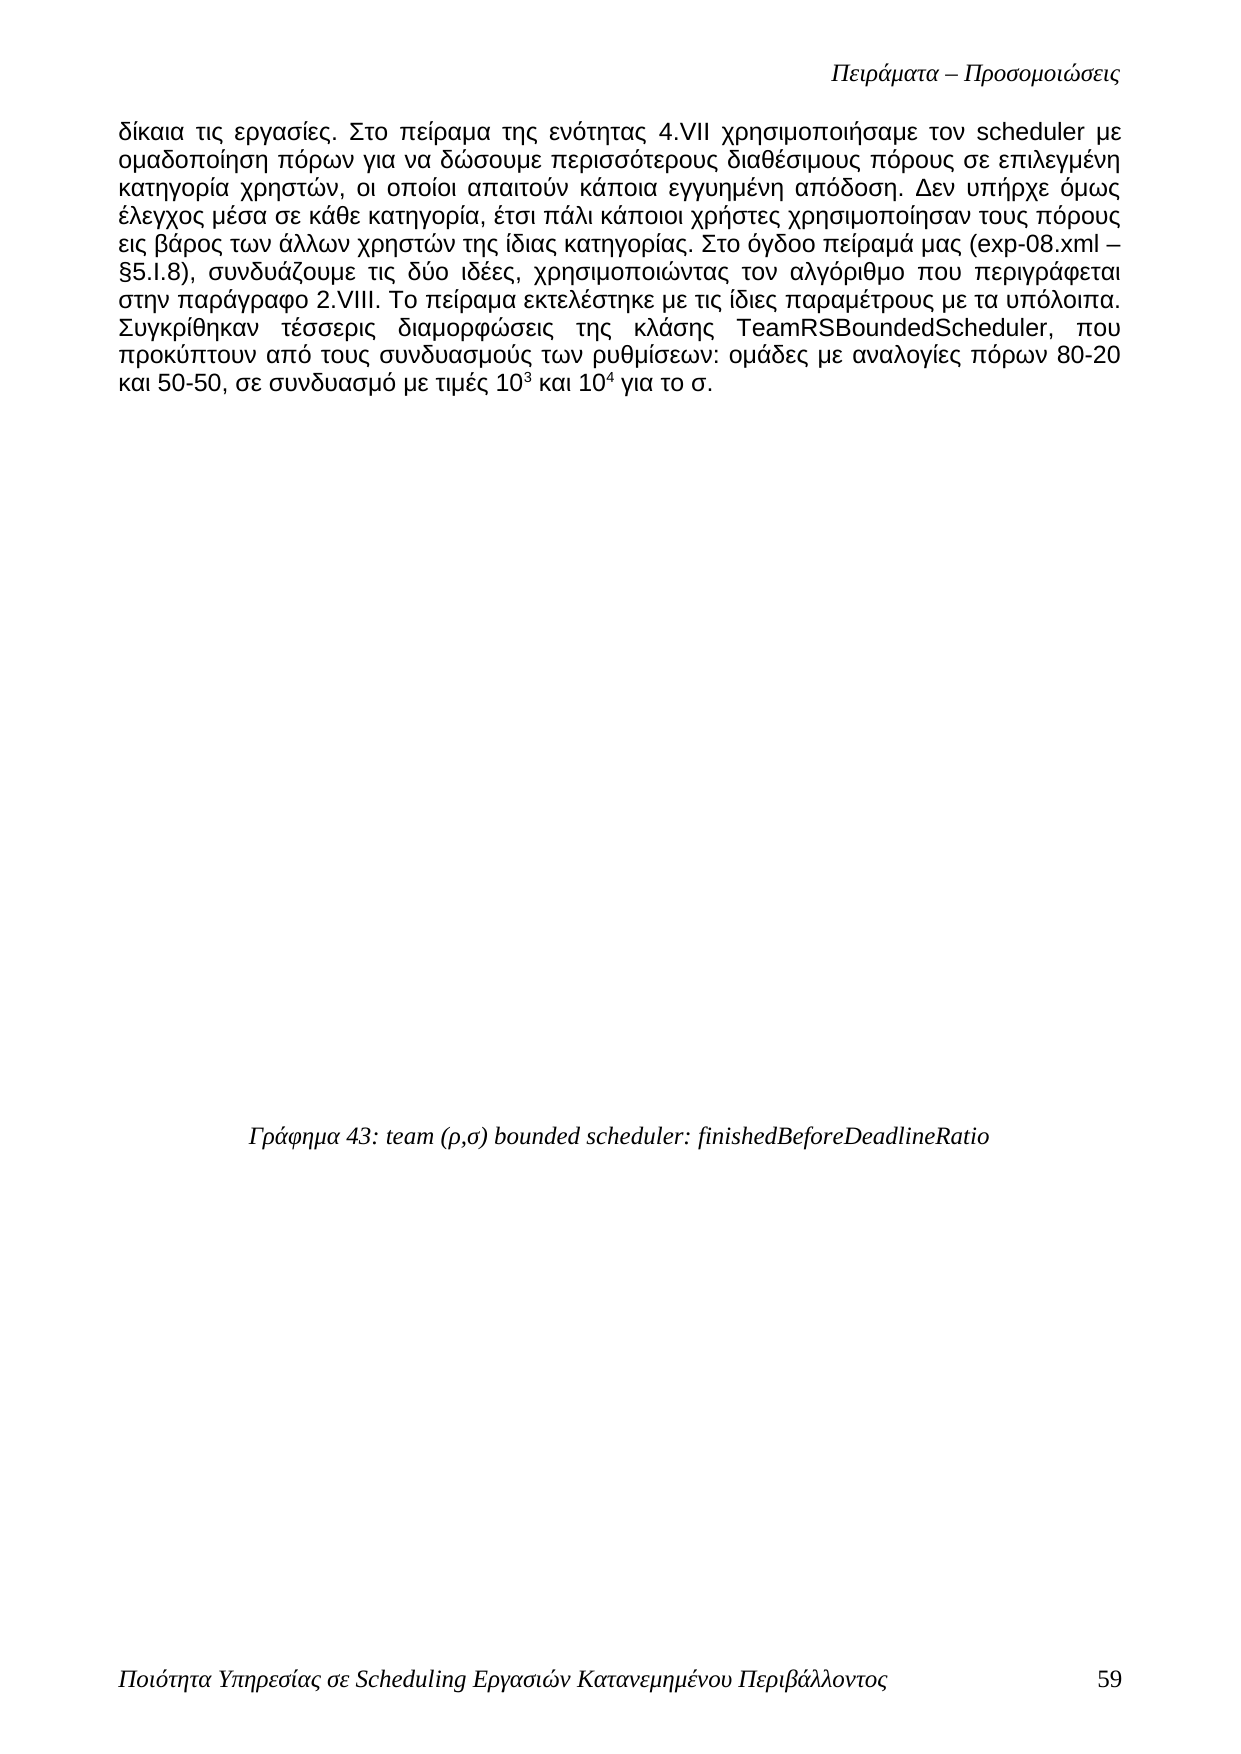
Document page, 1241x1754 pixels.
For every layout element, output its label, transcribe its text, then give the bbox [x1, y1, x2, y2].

text δίκαια τις εργασίες. Στο πείραμα της ενότητας 4.VII χρησιμοποιήσαμε τον scheduler με ομαδοποίηση πόρων για να δώσουμε περισσότερους διαθέσιμους πόρους σε επιλεγμένη κατηγορία χρηστών, οι οποίοι απαιτούν κάποια εγγυημένη απόδοση. Δεν υπήρχε όμως έλεγχος μέσα σε κάθε κατηγορία, έτσι πάλι κάποιοι χρήστες χρησιμοποίησαν τους πόρους εις βάρος των άλλων χρηστών της ίδιας κατηγορίας. Στο όγδοο πείραμά μας (exp-08.xml – §5.I.8), συνδυάζουμε τις δύο ιδέες, χρησιμοποιώντας τον αλγόριθμο που περιγράφεται στην παράγραφο 2.VIII. Το πείραμα εκτελέστηκε με τις ίδιες παραμέτρους με τα υπόλοιπα. Συγκρίθηκαν τέσσερις διαμορφώσεις της κλάσης TeamRSBoundedScheduler, που προκύπτουν από τους συνδυασμούς των ρυθμίσεων: ομάδες με αναλογίες πόρων 80-20 και 50-50, σε συνδυασμό με τιμές 103 και 104 για το σ. [118, 118, 1122, 397]
text Γράφημα 43: team (ρ,σ) bounded scheduler: finishedBeforeDeadlineRatio [135, 421, 1106, 1150]
